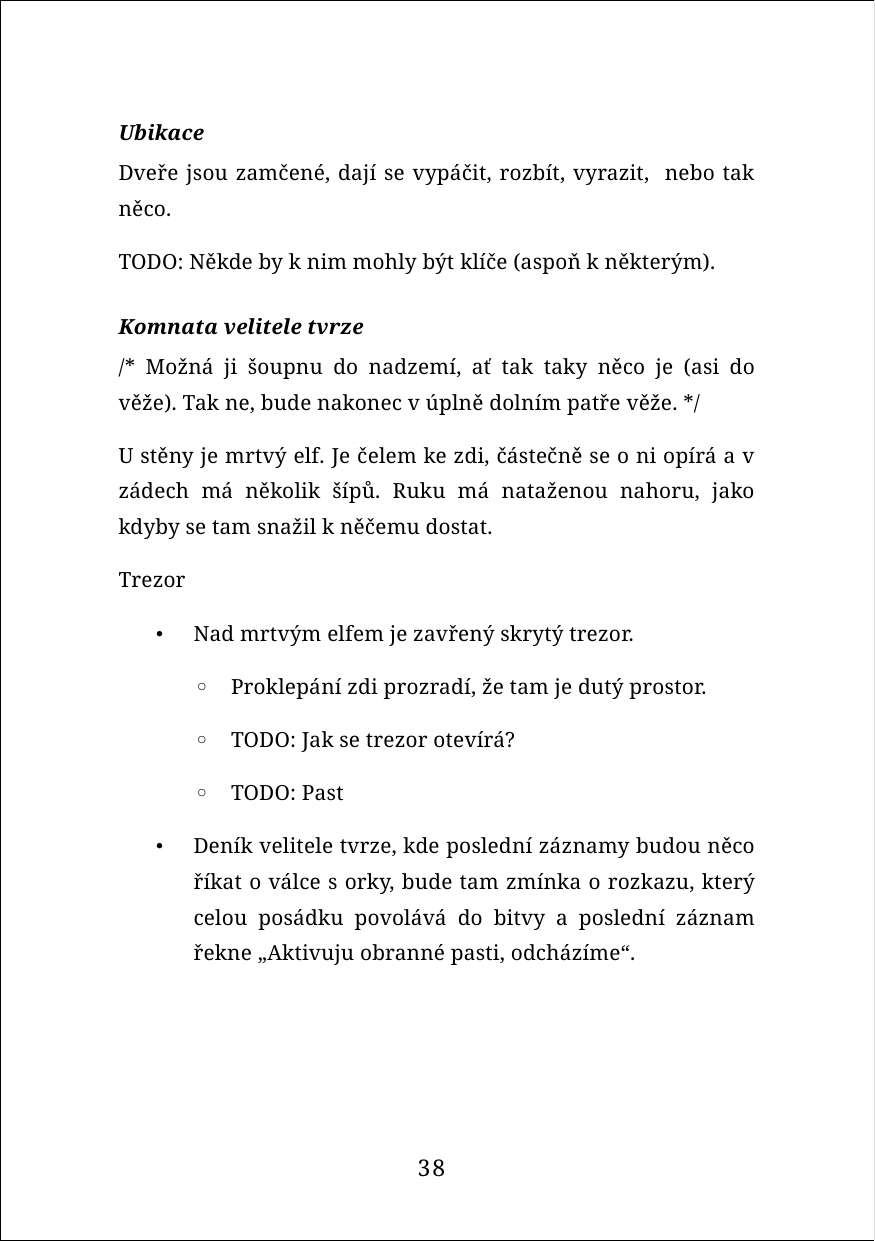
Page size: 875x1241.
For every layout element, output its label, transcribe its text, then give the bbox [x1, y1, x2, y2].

text Dveře jsou zamčené, dají se vypáčit, rozbít, vyrazit, nebo tak něco. [118, 158, 756, 222]
text U stěny je mrtvý elf. Je čelem ke zdi, částečně se o ni opírá a v zádech má několik šípů. Ruku má nataženou nahoru, jako kdyby se tam snažil k něčemu dostat. [118, 441, 756, 541]
list Nad mrtvým elfem je zavřený skrytý trezor. [156, 619, 756, 647]
text Trezor [118, 565, 756, 594]
text /* Možná ji šoupnu do nadzemí, ať tak taky něco je (asi do věže). Tak ne, bude nakonec v úplně dolním patře věže. */ [118, 352, 756, 416]
subtitle Komnata velitele tvrze [118, 312, 756, 341]
text TODO: Někde by k nim mohly být klíče (aspoň k některým). [118, 247, 756, 276]
subtitle Ubikace [118, 118, 756, 147]
list TODO: Jak se trezor otevírá? [193, 725, 756, 753]
list TODO: Past [193, 778, 756, 807]
list Deník velitele tvrze, kde poslední záznamy budou něco říkat o válce s orky, bude tam zmínka o rozkazu, který celou posádku povolává do bitvy a poslední záznam řekne „Aktivuju obranné pasti, odcházíme“. [156, 832, 756, 967]
list Proklepání zdi prozradí, že tam je dutý prostor. [193, 672, 756, 700]
